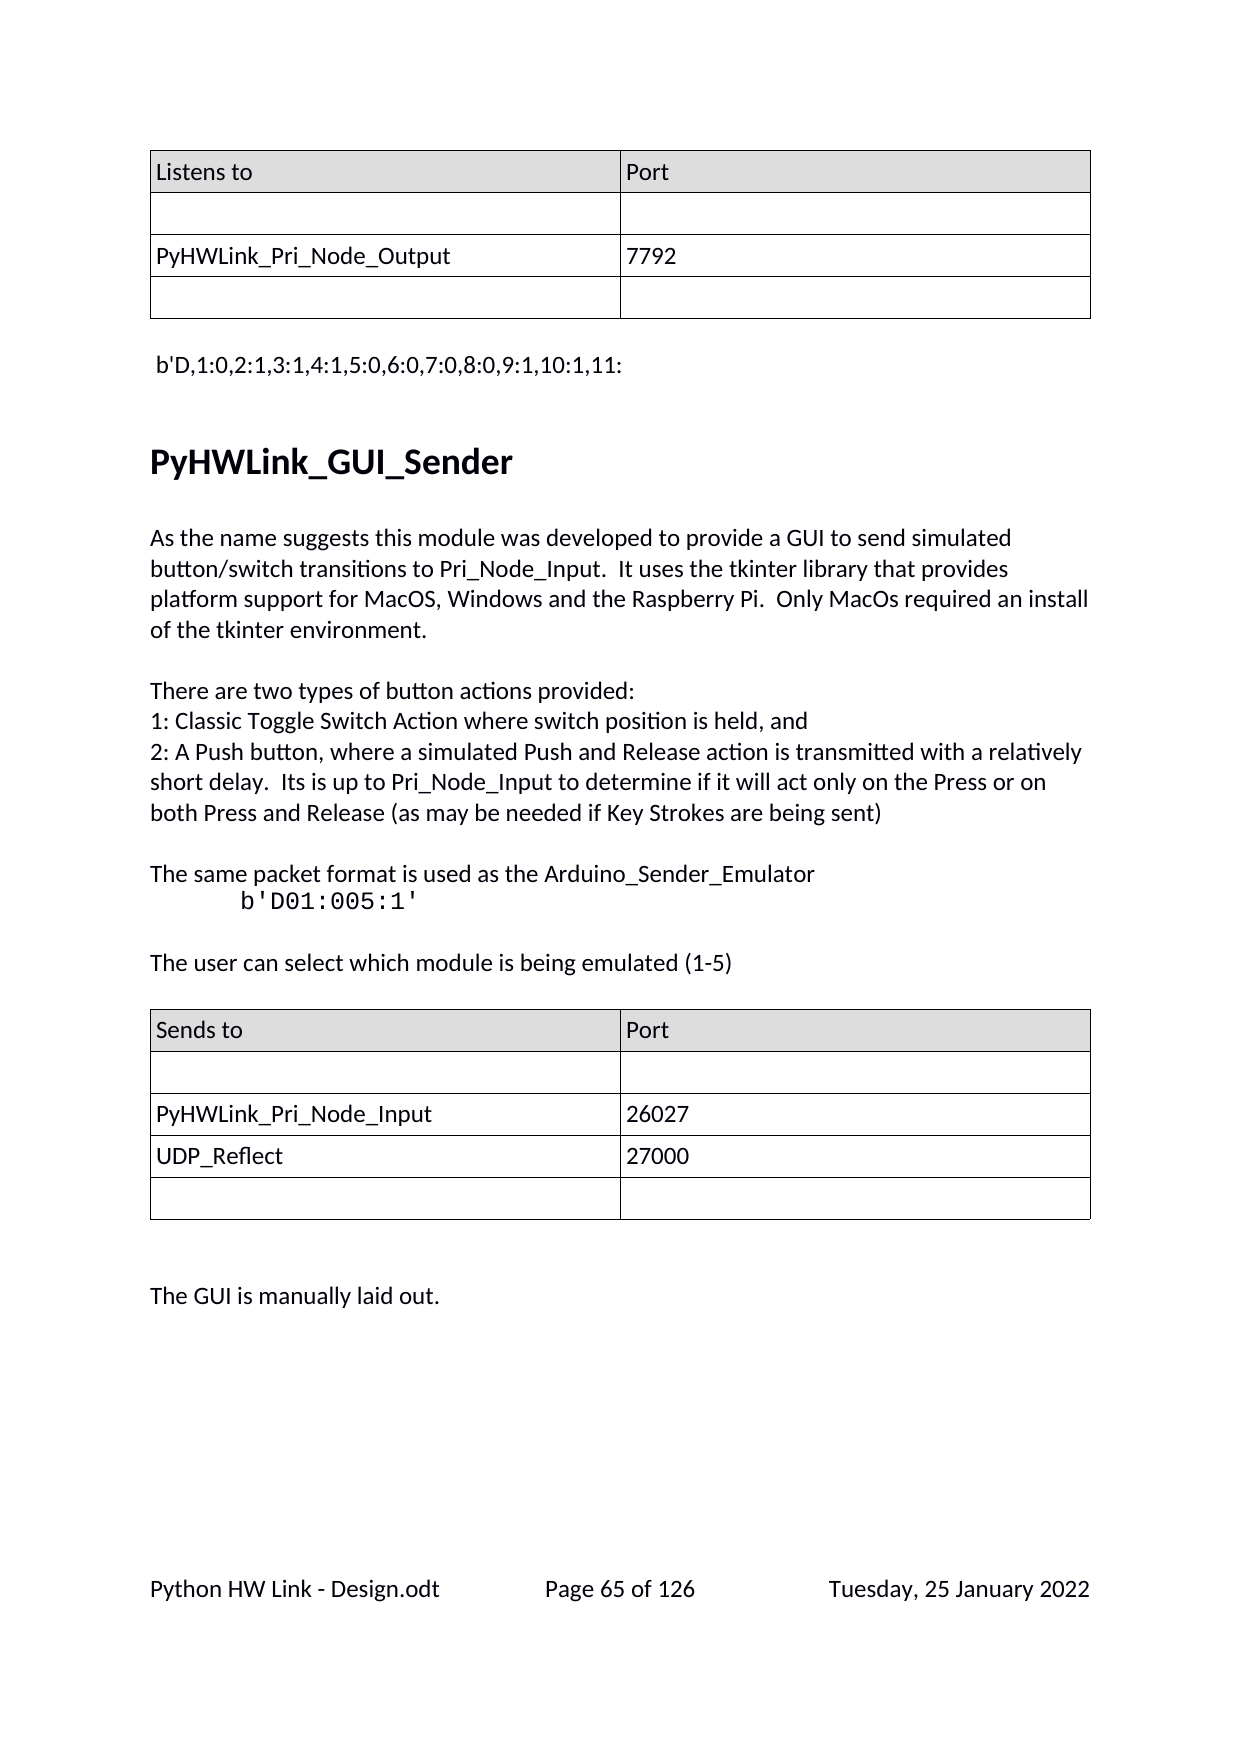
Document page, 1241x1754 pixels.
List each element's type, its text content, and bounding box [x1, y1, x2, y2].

subtitle PyHWLink_GUI_Sender [150, 438, 1090, 483]
table_header Listens to [151, 151, 620, 192]
table_cell [621, 1052, 1090, 1093]
table_cell 27000 [621, 1136, 1090, 1177]
table_cell [151, 277, 620, 318]
table_cell [151, 1052, 620, 1093]
text 2: A Push button, where a simulated Push and Release action is transmitted with a relatively short delay. Its is up to Pri_Node_Input to determine if it will act only on the Press or on both Press and Release (as may be needed if Key Strokes are being sent) [150, 736, 1090, 827]
text The user can select which module is being emulated (1-5) [150, 947, 1090, 978]
table_cell 7792 [621, 235, 1090, 276]
table_cell PyHWLink_Pri_Node_Input [151, 1094, 620, 1135]
table_header Port [621, 1010, 1090, 1051]
text The same packet format is used as the Arduino_Sender_Emulator [150, 858, 1090, 888]
text b'D01:005:1' [225, 888, 1090, 917]
table_header Port [621, 151, 1090, 192]
table_cell [151, 1178, 620, 1219]
table_cell UDP_Reflect [151, 1136, 620, 1177]
table_cell [621, 193, 1090, 234]
table_cell [621, 277, 1090, 318]
table_header Sends to [151, 1010, 620, 1051]
text There are two types of button actions provided: [150, 675, 1090, 705]
table_cell 26027 [621, 1094, 1090, 1135]
text 1: Classic Toggle Switch Action where switch position is held, and [150, 705, 1090, 736]
text As the name suggests this module was developed to provide a GUI to send simulated button/switch transitions to Pri_Node_Input. It uses the tkinter library that provides platform support for MacOS, Windows and the Raspberry Pi. Only MacOs required an install of the tkinter environment. [150, 522, 1090, 644]
text b'D,1:0,2:1,3:1,4:1,5:0,6:0,7:0,8:0,9:1,10:1,11: [150, 349, 1090, 379]
table_cell [621, 1178, 1090, 1219]
table_cell PyHWLink_Pri_Node_Output [151, 235, 620, 276]
table_cell [151, 193, 620, 234]
text The GUI is manually laid out. [150, 1280, 1090, 1311]
